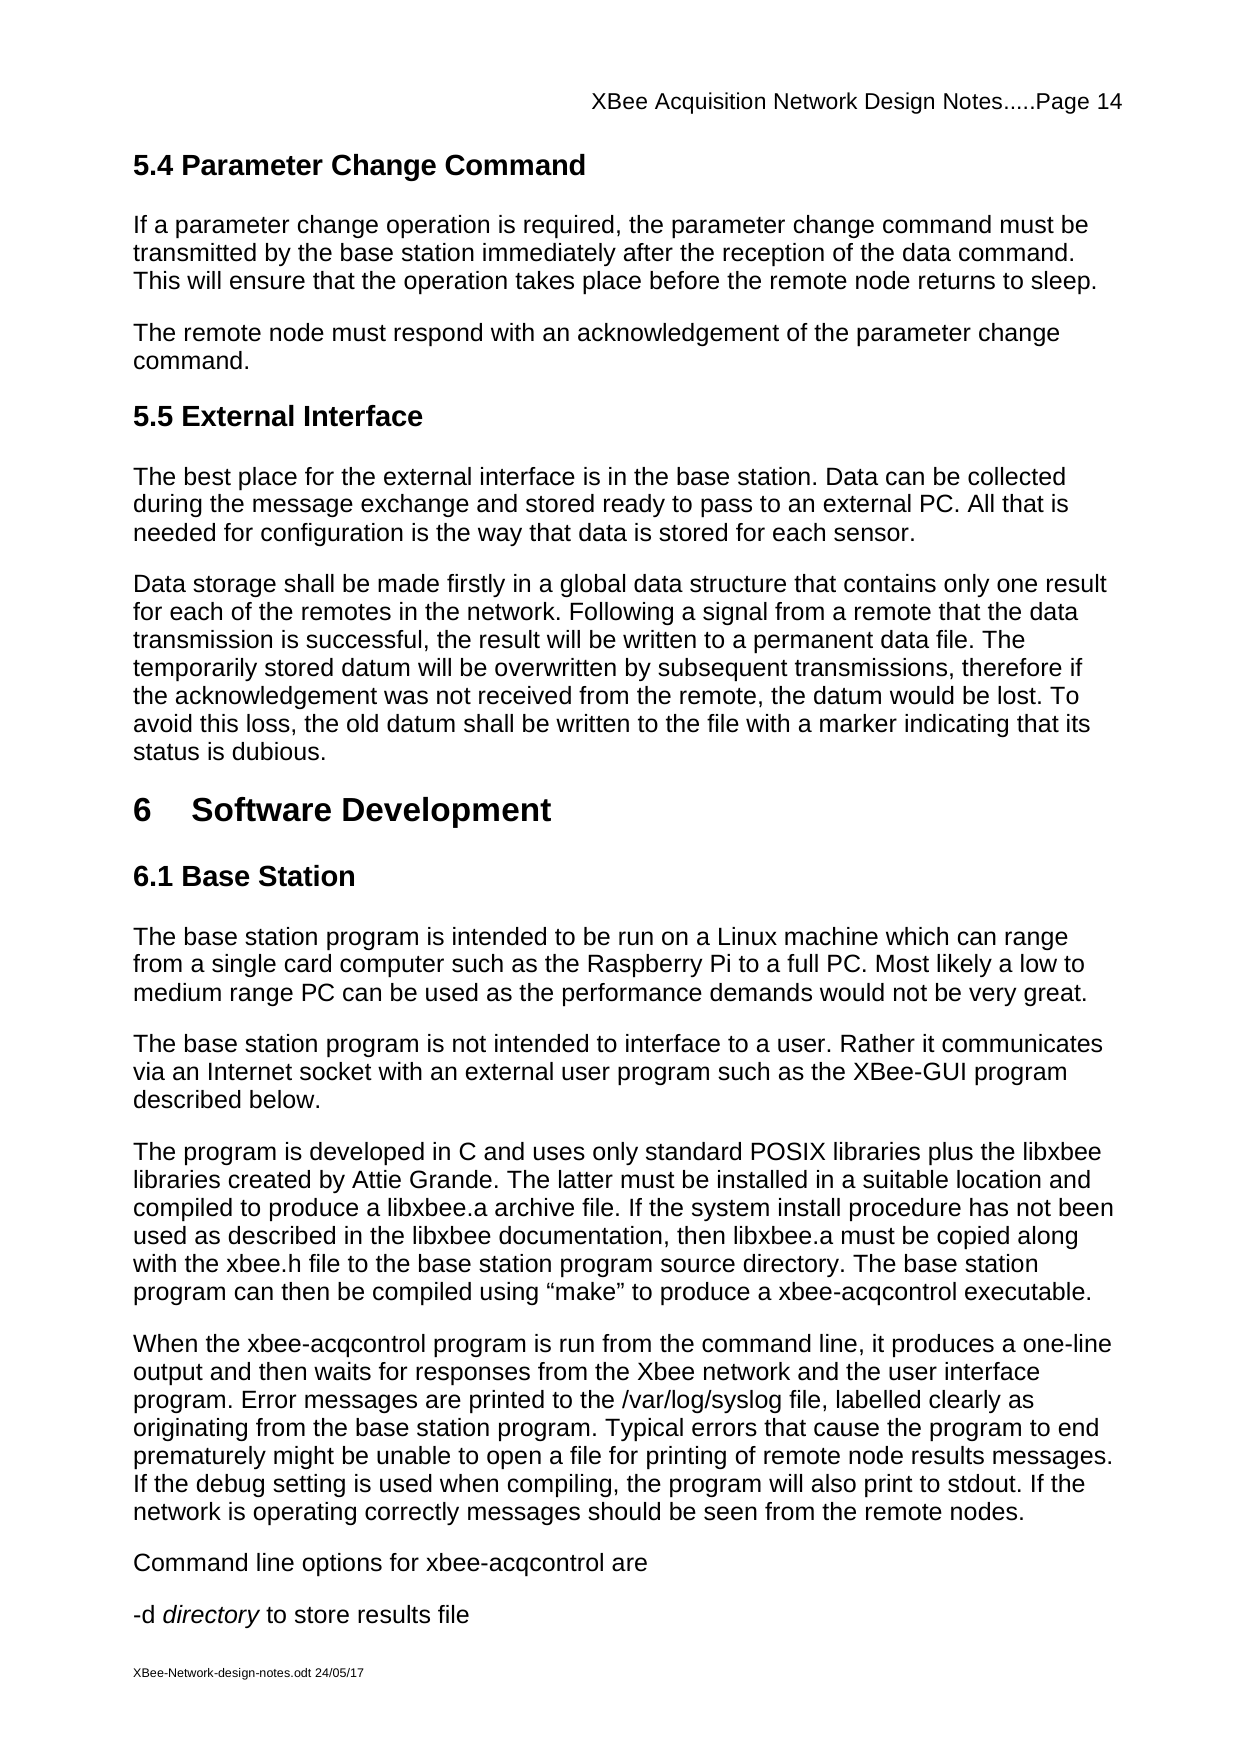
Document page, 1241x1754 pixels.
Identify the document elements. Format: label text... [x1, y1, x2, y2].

text If a parameter change operation is required, the parameter change command must be transmitted by the base station immediately after the reception of the data command. This will ensure that the operation takes place before the remote node returns to sleep. [133, 211, 1123, 295]
text The best place for the external interface is in the base station. Data can be collected during the message exchange and stored ready to pass to an external PC. All that is needed for configuration is the way that data is stored for each sensor. [133, 462, 1123, 546]
text The remote node must respond with an acknowledgement of the parameter change command. [133, 319, 1123, 375]
subtitle External Interface [133, 400, 1123, 432]
text When the xbee-acqcontrol program is run from the command line, it produces a one-line output and then waits for responses from the Xbee network and the user interface program. Error messages are printed to the /var/log/syslog file, labelled clearly as originating from the base station program. Typical errors that cause the program to end prematurely might be unable to open a file for printing of remote node results messages. If the debug setting is used when compiling, the program will also print to stdout. If the network is operating correctly messages should be seen from the remote nodes. [133, 1329, 1123, 1526]
text -d directory to store results file [133, 1601, 1123, 1629]
subtitle Base Station [133, 860, 1123, 892]
subtitle Software Development [133, 791, 1123, 828]
text The program is developed in C and uses only standard POSIX libraries plus the libxbee libraries created by Attie Grande. The latter must be installed in a suitable location and compiled to produce a libxbee.a archive file. If the system install procedure has not been used as described in the libxbee documentation, then libxbee.a must be copied along with the xbee.h file to the base station program source directory. The base station program can then be compiled using “make” to produce a xbee-acqcontrol executable. [133, 1138, 1123, 1306]
text Data storage shall be made firstly in a global data structure that contains only one result for each of the remotes in the network. Following a signal from a remote that the data transmission is successful, the result will be written to a permanent data file. The temporarily stored datum will be overwritten by subsequent transmissions, therefore if the acknowledgement was not received from the remote, the datum would be lost. To avoid this loss, the old datum shall be written to the file with a marker indicating that its status is dubious. [133, 570, 1123, 766]
text The base station program is intended to be run on a Linux machine which can range from a single card computer such as the Raspberry Pi to a full PC. Most likely a low to medium range PC can be used as the performance demands would not be very great. [133, 922, 1123, 1006]
subtitle Parameter Change Command [133, 149, 1123, 181]
text The base station program is not intended to interface to a user. Rather it communicates via an Internet socket with an external user program such as the XBee-GUI program described below. [133, 1030, 1123, 1114]
text Command line options for xbee-acqcontrol are [133, 1549, 1123, 1577]
